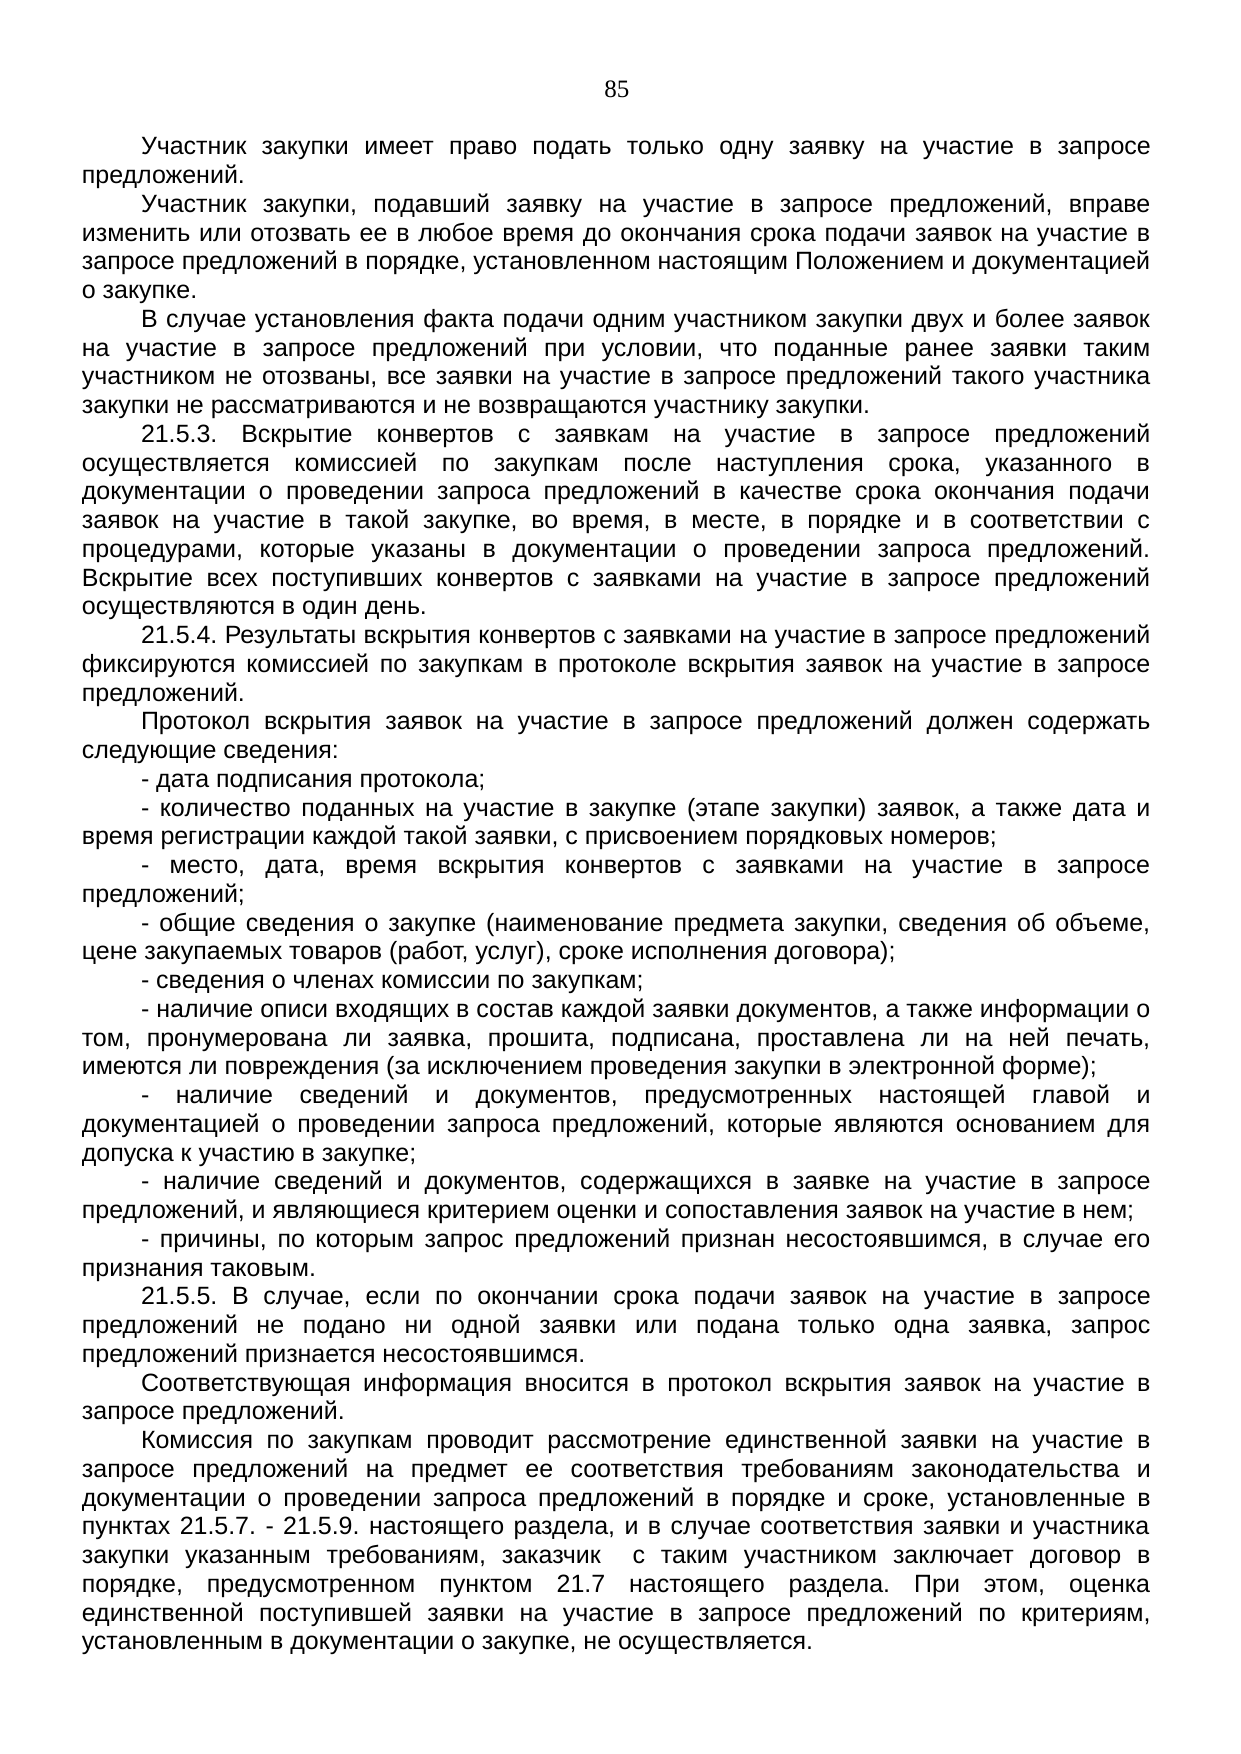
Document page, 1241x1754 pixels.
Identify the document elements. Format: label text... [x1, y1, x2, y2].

text - сведения о членах комиссии по закупкам; [82, 965, 1152, 994]
text Комиссия по закупкам проводит рассмотрение единственной заявки на участие в запросе предложений на предмет ее соответствия требованиям законодательства и документации о проведении запроса предложений в порядке и сроке, установленные в пунктах 21.5.7. - 21.5.9. настоящего раздела, и в случае соответствия заявки и участника закупки указанным требованиям, заказчик с таким участником заключает договор в порядке, предусмотренном пунктом 21.7 настоящего раздела. При этом, оценка единственной поступившей заявки на участие в запросе предложений по критериям, установленным в документации о закупке, не осуществляется. [82, 1425, 1152, 1655]
text Участник закупки имеет право подать только одну заявку на участие в запросе предложений. [82, 131, 1152, 189]
text 21.5.4. Результаты вскрытия конвертов с заявками на участие в запросе предложений фиксируются комиссией по закупкам в протоколе вскрытия заявок на участие в запросе предложений. [82, 620, 1152, 706]
text - дата подписания протокола; [82, 764, 1152, 792]
text Протокол вскрытия заявок на участие в запросе предложений должен содержать следующие сведения: [82, 706, 1152, 764]
text - наличие сведений и документов, содержащихся в заявке на участие в запросе предложений, и являющиеся критерием оценки и сопоставления заявок на участие в нем; [82, 1166, 1152, 1224]
text - общие сведения о закупке (наименование предмета закупки, сведения об объеме, цене закупаемых товаров (работ, услуг), сроке исполнения договора); [82, 907, 1152, 965]
text 21.5.3. Вскрытие конвертов с заявкам на участие в запросе предложений осуществляется комиссией по закупкам после наступления срока, указанного в документации о проведении запроса предложений в качестве срока окончания подачи заявок на участие в такой закупке, во время, в месте, в порядке и в соответствии с процедурами, которые указаны в документации о проведении запроса предложений. Вскрытие всех поступивших конвертов с заявками на участие в запросе предложений осуществляются в один день. [82, 419, 1152, 620]
text - количество поданных на участие в закупке (этапе закупки) заявок, а также дата и время регистрации каждой такой заявки, с присвоением порядковых номеров; [82, 792, 1152, 850]
text - наличие описи входящих в состав каждой заявки документов, а также информации о том, пронумерована ли заявка, прошита, подписана, проставлена ли на ней печать, имеются ли повреждения (за исключением проведения закупки в электронной форме); [82, 994, 1152, 1080]
text В случае установления факта подачи одним участником закупки двух и более заявок на участие в запросе предложений при условии, что поданные ранее заявки таким участником не отозваны, все заявки на участие в запросе предложений такого участника закупки не рассматриваются и не возвращаются участнику закупки. [82, 304, 1152, 419]
text - место, дата, время вскрытия конвертов с заявками на участие в запросе предложений; [82, 850, 1152, 907]
text - наличие сведений и документов, предусмотренных настоящей главой и документацией о проведении запроса предложений, которые являются основанием для допуска к участию в закупке; [82, 1080, 1152, 1166]
text - причины, по которым запрос предложений признан несостоявшимся, в случае его признания таковым. [82, 1224, 1152, 1281]
text Соответствующая информация вносится в протокол вскрытия заявок на участие в запросе предложений. [82, 1367, 1152, 1425]
text 21.5.5. В случае, если по окончании срока подачи заявок на участие в запросе предложений не подано ни одной заявки или подана только одна заявка, запрос предложений признается несостоявшимся. [82, 1281, 1152, 1367]
text Участник закупки, подавший заявку на участие в запросе предложений, вправе изменить или отозвать ее в любое время до окончания срока подачи заявок на участие в запросе предложений в порядке, установленном настоящим Положением и документацией о закупке. [82, 189, 1152, 304]
